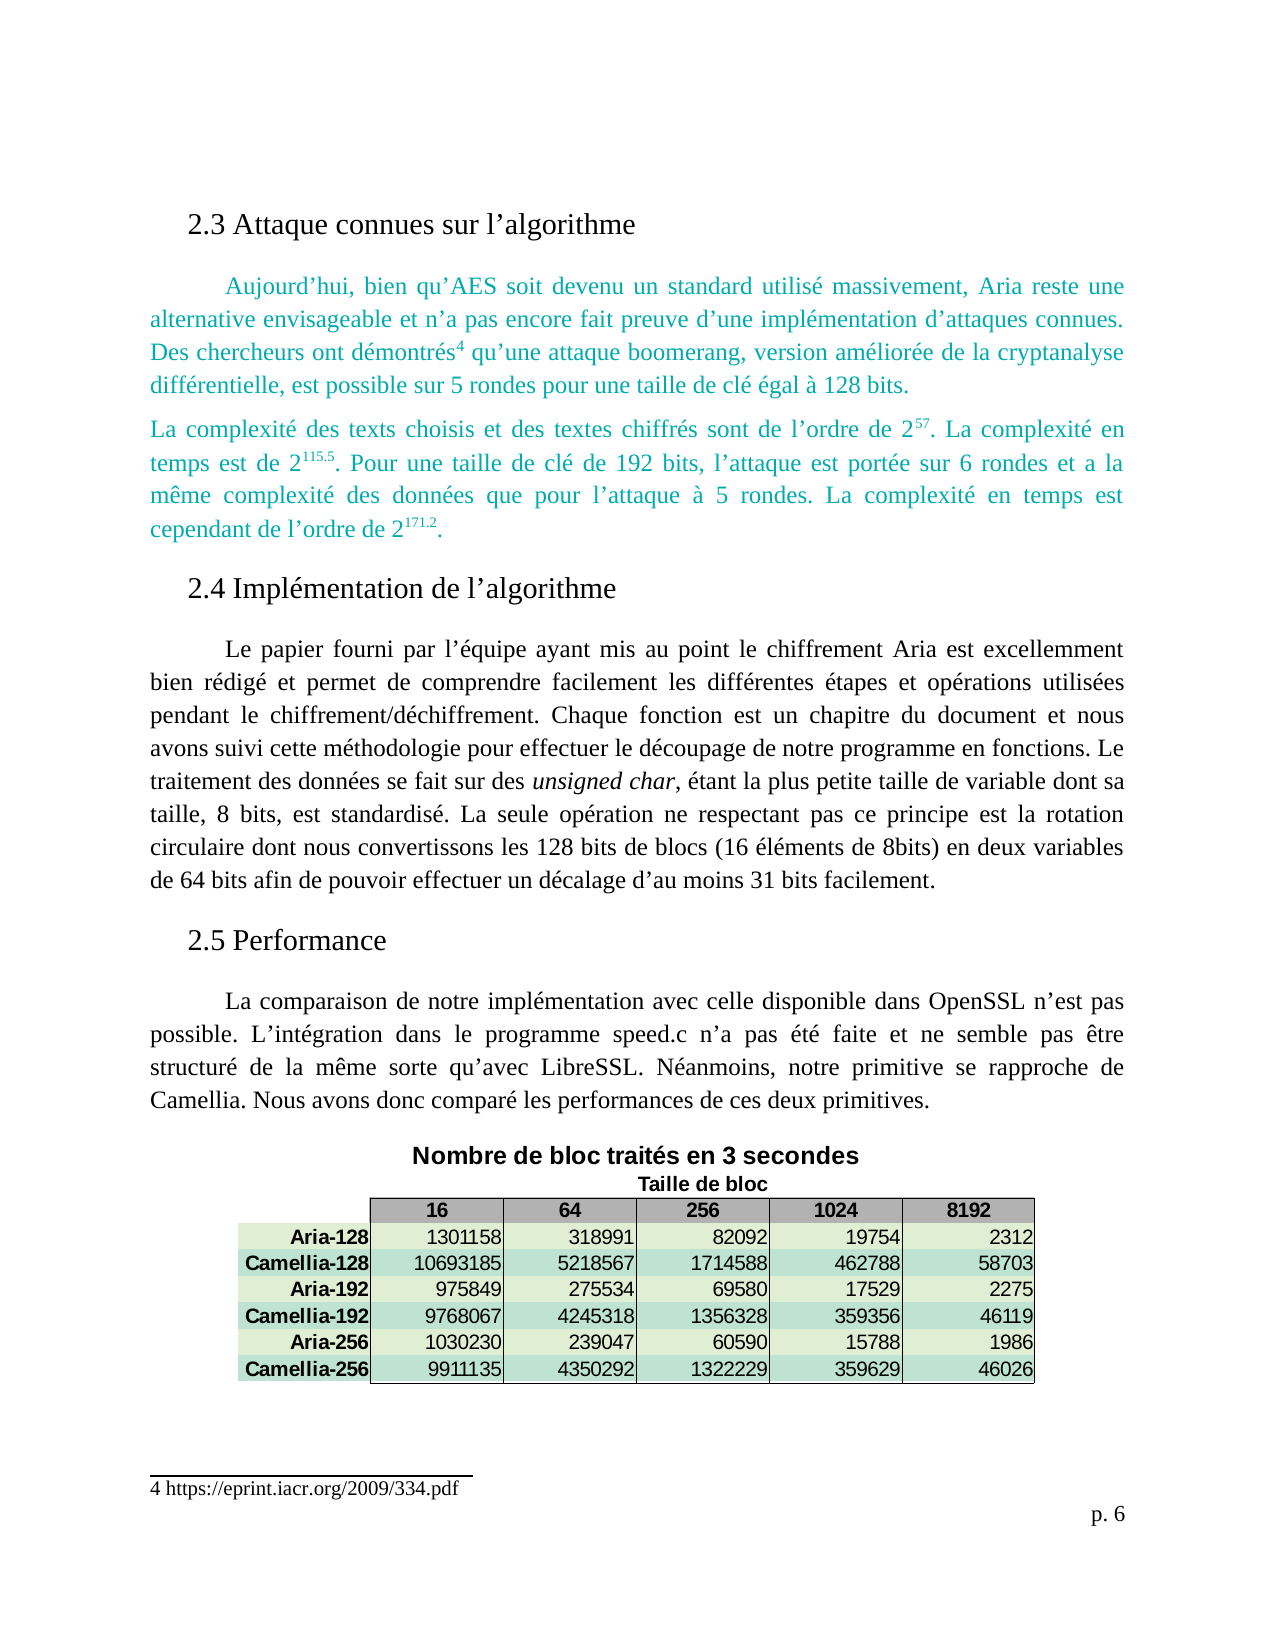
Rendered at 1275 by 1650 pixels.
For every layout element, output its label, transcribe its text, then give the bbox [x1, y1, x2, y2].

text https://eprint.iacr.org/2009/334.pdf [150, 1476, 1125, 1500]
subtitle Attaque connues sur l’algorithme [187, 207, 1125, 241]
subtitle Performance [187, 922, 1125, 957]
text La complexité des texts choisis et des textes chiffrés sont de l’ordre de 257. La complexité en temps est de 2115.5. Pour une taille de clé de 192 bits, l’attaque est portée sur 6 rondes et a la même complexité des données que pour l’attaque à 5 rondes. La complexité en temps est cependant de l’ordre de 2171.2. [150, 414, 1125, 542]
text Aujourd’hui, bien qu’AES soit devenu un standard utilisé massivement, Aria reste une alternative envisageable et n’a pas encore fait preuve d’une implémentation d’attaques connues. Des chercheurs ont démontrés qu’une attaque boomerang, version améliorée de la cryptanalyse différentielle, est possible sur 5 rondes pour une taille de clé égal à 128 bits. [150, 271, 1125, 398]
text La comparaison de notre implémentation avec celle disponible dans OpenSSL n’est pas possible. L’intégration dans le programme speed.c n’a pas été faite et ne semble pas être structuré de la même sorte qu’avec LibreSSL. Néanmoins, notre primitive se rapproche de Camellia. Nous avons donc comparé les performances de ces deux primitives. [150, 986, 1125, 1114]
subtitle Implémentation de l’algorithme [187, 570, 1125, 605]
text Le papier fourni par l’équipe ayant mis au point le chiffrement Aria est excellemment bien rédigé et permet de comprendre facilement les différentes étapes et opérations utilisées pendant le chiffrement/déchiffrement. Chaque fonction est un chapitre du document et nous avons suivi cette méthodologie pour effectuer le découpage de notre programme en fonctions. Le traitement des données se fait sur des unsigned char, étant la plus petite taille de variable dont sa taille, 8 bits, est standardisé. La seule opération ne respectant pas ce principe est la rotation circulaire dont nous convertissons les 128 bits de blocs (16 éléments de 8bits) en deux variables de 64 bits afin de pouvoir effectuer un décalage d’au moins 31 bits facilement. [150, 634, 1125, 894]
